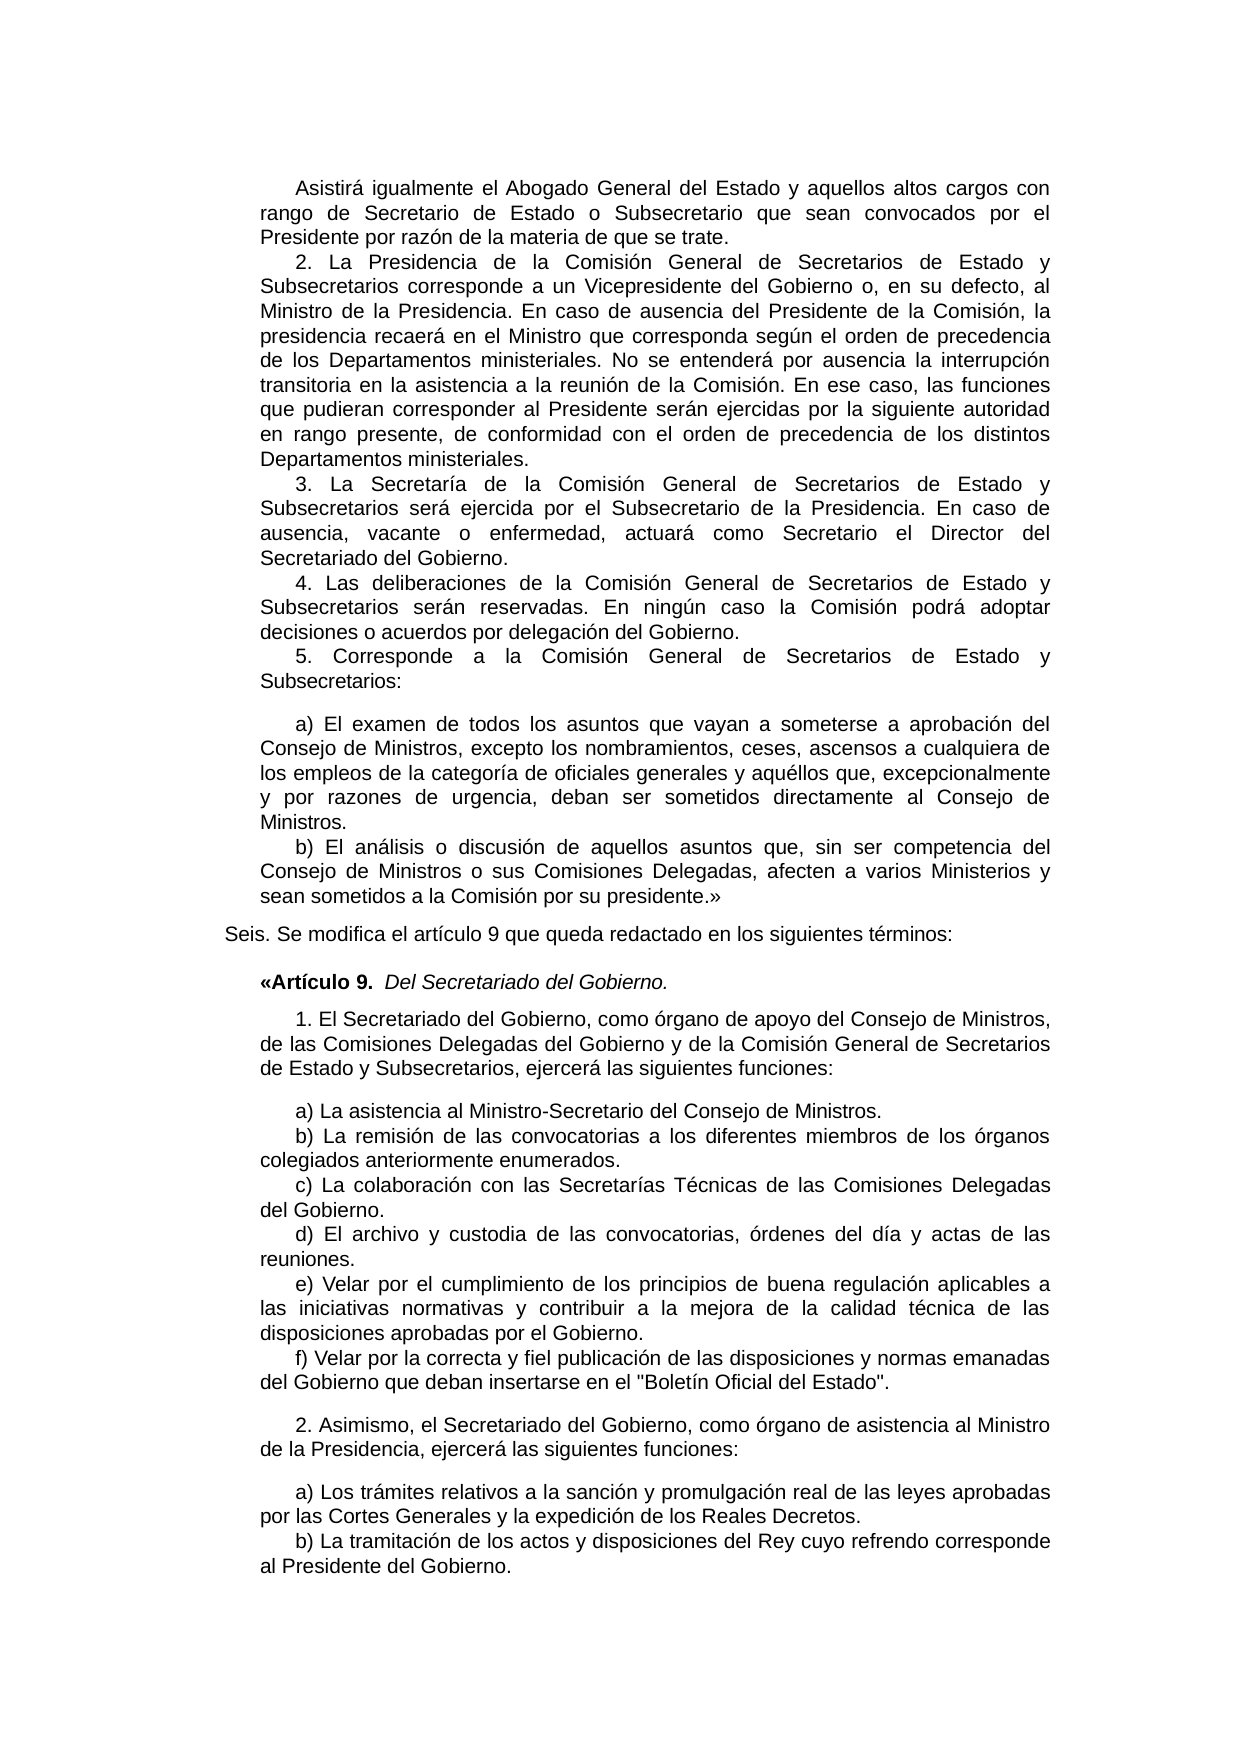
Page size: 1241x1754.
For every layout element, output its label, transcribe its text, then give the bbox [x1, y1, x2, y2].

list Velar por la correcta y fiel publicación de las disposiciones y normas emanadas del Gobierno que deban insertarse en el "Boletín Oficial del Estado". [260, 1346, 1051, 1394]
list La Presidencia de la Comisión General de Secretarios de Estado y Subsecretarios corresponde a un Vicepresidente del Gobierno o, en su defecto, al Ministro de la Presidencia. En caso de ausencia del Presidente de la Comisión, la presidencia recaerá en el Ministro que corresponda según el orden de precedencia de los Departamentos ministeriales. No se entenderá por ausencia la interrupción transitoria en la asistencia a la reunión de la Comisión. En ese caso, las funciones que pudieran corresponder al Presidente serán ejercidas por la siguiente autoridad en rango presente, de conformidad con el orden de precedencia de los distintos Departamentos ministeriales. [260, 250, 1052, 470]
list La asistencia al Ministro-Secretario del Consejo de Ministros. [295, 1098, 1167, 1122]
list El archivo y custodia de las convocatorias, órdenes del día y actas de las reuniones. [260, 1222, 1052, 1271]
list Asimismo, el Secretariado del Gobierno, como órgano de asistencia al Ministro de la Presidencia, ejercerá las siguientes funciones: [260, 1412, 1051, 1461]
list Velar por el cumplimiento de los principios de buena regulación aplicables a las iniciativas normativas y contribuir a la mejora de la calidad técnica de las disposiciones aprobadas por el Gobierno. [260, 1271, 1052, 1344]
list El Secretariado del Gobierno, como órgano de apoyo del Consejo de Ministros, de las Comisiones Delegadas del Gobierno y de la Comisión General de Secretarios de Estado y Subsecretarios, ejercerá las siguientes funciones: [260, 1007, 1051, 1080]
list La Secretaría de la Comisión General de Secretarios de Estado y Subsecretarios será ejercida por el Subsecretario de la Presidencia. En caso de ausencia, vacante o enfermedad, actuará como Secretario el Director del Secretariado del Gobierno. [260, 472, 1052, 569]
text Seis. Se modifica el artículo 9 que queda redactado en los siguientes términos: [224, 921, 1167, 945]
list La colaboración con las Secretarías Técnicas de las Comisiones Delegadas del Gobierno. [260, 1173, 1052, 1221]
list Los trámites relativos a la sanción y promulgación real de las leyes aprobadas por las Cortes Generales y la expedición de los Reales Decretos. [260, 1479, 1051, 1528]
list El examen de todos los asuntos que vayan a someterse a aprobación del Consejo de Ministros, excepto los nombramientos, ceses, ascensos a cualquiera de los empleos de la categoría de oficiales generales y aquéllos que, excepcionalmente y por razones de urgencia, deban ser sometidos directamente al Consejo de Ministros. [260, 711, 1052, 834]
list La tramitación de los actos y disposiciones del Rey cuyo refrendo corresponde al Presidente del Gobierno. [260, 1529, 1051, 1577]
list La remisión de las convocatorias a los diferentes miembros de los órganos colegiados anteriormente enumerados. [260, 1123, 1052, 1172]
list El análisis o discusión de aquellos asuntos que, sin ser competencia del Consejo de Ministros o sus Comisiones Delegadas, afecten a varios Ministerios y sean sometidos a la Comisión por su presidente.» [260, 835, 1052, 908]
list Corresponde a la Comisión General de Secretarios de Estado y Subsecretarios: [260, 644, 1051, 693]
text «Artículo 9. Del Secretariado del Gobierno. [260, 970, 1167, 994]
text Asistirá igualmente el Abogado General del Estado y aquellos altos cargos con rango de Secretario de Estado o Subsecretario que sean convocados por el Presidente por razón de la materia de que se trate. [260, 176, 1051, 249]
list Las deliberaciones de la Comisión General de Secretarios de Estado y Subsecretarios serán reservadas. En ningún caso la Comisión podrá adoptar decisiones o acuerdos por delegación del Gobierno. [260, 570, 1051, 643]
